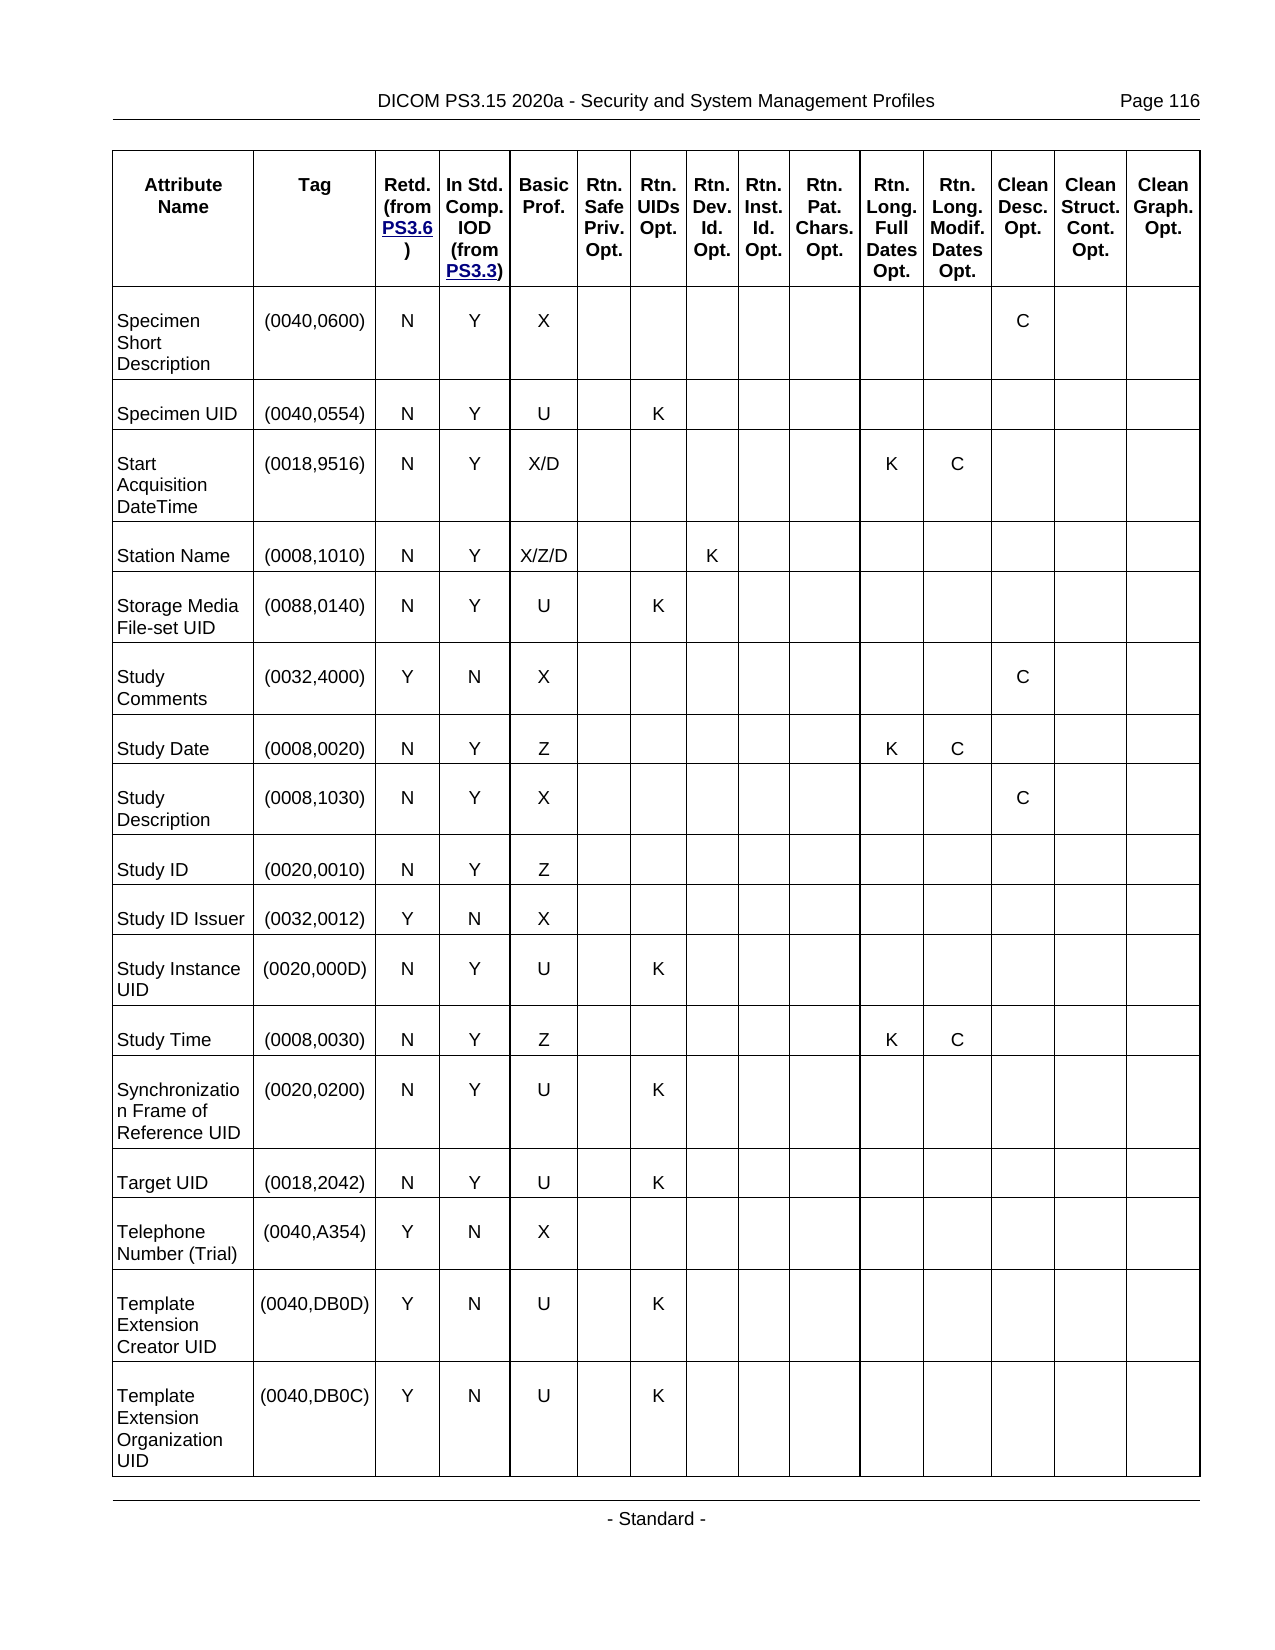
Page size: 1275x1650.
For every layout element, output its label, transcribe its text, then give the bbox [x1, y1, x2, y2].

table_cell [992, 835, 1054, 884]
table_cell [861, 572, 923, 642]
table_cell Study Description [113, 764, 253, 834]
table_cell (0040,A354) [254, 1198, 375, 1268]
table_cell [739, 935, 789, 1005]
table_cell [924, 935, 991, 1005]
table_cell [924, 1270, 991, 1361]
table_cell [790, 430, 859, 521]
table_cell Y [376, 885, 439, 934]
table_cell U [511, 1056, 577, 1147]
table_cell Study ID [113, 835, 253, 884]
table_cell C [924, 430, 991, 521]
table_cell N [440, 643, 509, 713]
table_cell K [861, 715, 923, 763]
table_cell [687, 715, 738, 763]
table_cell [790, 1270, 859, 1361]
table_cell [790, 935, 859, 1005]
table_cell [631, 430, 686, 521]
table_cell Study ID Issuer [113, 885, 253, 934]
table_cell [631, 287, 686, 379]
table_cell [687, 380, 738, 428]
table_cell [992, 1270, 1054, 1361]
table_cell [861, 935, 923, 1005]
table_cell [739, 835, 789, 884]
table_cell Specimen UID [113, 380, 253, 428]
table_cell [1127, 1270, 1199, 1361]
table_cell [790, 572, 859, 642]
table_cell X [511, 287, 577, 379]
table_cell C [992, 643, 1054, 713]
table_cell [1127, 430, 1199, 521]
table_cell [861, 380, 923, 428]
table_cell Z [511, 715, 577, 763]
table_cell [1055, 764, 1126, 834]
table_cell [992, 935, 1054, 1005]
table_cell Storage Media File-set UID [113, 572, 253, 642]
table_cell K [631, 1056, 686, 1147]
table_cell (0008,1030) [254, 764, 375, 834]
table_cell [578, 1198, 630, 1268]
table_cell [631, 1006, 686, 1055]
table_cell [790, 380, 859, 428]
table_cell U [511, 572, 577, 642]
table_header Rtn. UIDs Opt. [631, 151, 686, 286]
table_cell X [511, 643, 577, 713]
table_cell N [376, 1056, 439, 1147]
table_cell Study Instance UID [113, 935, 253, 1005]
table_cell [790, 643, 859, 713]
table_cell U [511, 935, 577, 1005]
table_cell N [376, 1006, 439, 1055]
table_header Clean Struct. Cont. Opt. [1055, 151, 1126, 286]
table_cell Y [440, 715, 509, 763]
table_cell N [376, 1149, 439, 1197]
table_cell [739, 287, 789, 379]
table_cell [1127, 1149, 1199, 1197]
table_cell [687, 835, 738, 884]
table_cell C [924, 715, 991, 763]
table_cell K [631, 572, 686, 642]
table_cell Y [376, 1270, 439, 1361]
table_cell [1127, 287, 1199, 379]
table_cell X [511, 764, 577, 834]
table_cell [687, 1198, 738, 1268]
table_cell [992, 715, 1054, 763]
table_cell [924, 572, 991, 642]
table_cell [739, 715, 789, 763]
table_cell Station Name [113, 522, 253, 571]
table_cell [687, 643, 738, 713]
table_cell [687, 430, 738, 521]
table_cell [1127, 643, 1199, 713]
table_cell [1055, 380, 1126, 428]
table_cell N [376, 835, 439, 884]
table_cell [578, 380, 630, 428]
table_cell K [631, 1270, 686, 1361]
table_cell [992, 572, 1054, 642]
table_header Clean Desc. Opt. [992, 151, 1054, 286]
table_cell [739, 380, 789, 428]
table_cell [790, 522, 859, 571]
table_cell C [992, 764, 1054, 834]
table_cell N [440, 1198, 509, 1268]
table_cell K [631, 935, 686, 1005]
table_cell N [376, 764, 439, 834]
table_cell X/Z/D [511, 522, 577, 571]
table_cell [992, 1149, 1054, 1197]
table_cell [739, 643, 789, 713]
table_cell [578, 1149, 630, 1197]
table_cell [1127, 1056, 1199, 1147]
table_cell N [376, 287, 439, 379]
table_cell C [924, 1006, 991, 1055]
table_cell [1127, 764, 1199, 834]
table_header Clean Graph. Opt. [1127, 151, 1199, 286]
table_cell (0008,0020) [254, 715, 375, 763]
table_cell K [687, 522, 738, 571]
table_cell [861, 522, 923, 571]
table_cell Y [440, 572, 509, 642]
table_cell K [861, 430, 923, 521]
table_cell [739, 522, 789, 571]
table_cell [687, 1362, 738, 1476]
table_cell X [511, 1198, 577, 1268]
table_cell [861, 885, 923, 934]
table_cell [1127, 1362, 1199, 1476]
table_cell N [376, 572, 439, 642]
table_cell [687, 287, 738, 379]
table_cell Study Date [113, 715, 253, 763]
table_cell (0088,0140) [254, 572, 375, 642]
table_cell [687, 572, 738, 642]
table_cell [924, 1198, 991, 1268]
table_cell Start Acquisition DateTime [113, 430, 253, 521]
table_cell [739, 572, 789, 642]
table_cell [1055, 1056, 1126, 1147]
table_cell [790, 764, 859, 834]
table_cell [1055, 572, 1126, 642]
table_cell [1055, 1006, 1126, 1055]
table_cell N [376, 715, 439, 763]
table_cell [739, 1270, 789, 1361]
table_cell [992, 522, 1054, 571]
table_cell [631, 522, 686, 571]
table_cell [687, 764, 738, 834]
table_cell [1127, 715, 1199, 763]
table_cell [790, 835, 859, 884]
table_cell [1055, 522, 1126, 571]
table_cell Target UID [113, 1149, 253, 1197]
table_header Rtn. Pat. Chars. Opt. [790, 151, 859, 286]
table_cell Y [440, 835, 509, 884]
table_cell [739, 1198, 789, 1268]
table_cell [578, 835, 630, 884]
table_cell Y [440, 287, 509, 379]
table_cell (0008,0030) [254, 1006, 375, 1055]
table_cell C [992, 287, 1054, 379]
table_cell [1127, 522, 1199, 571]
table_cell Y [440, 764, 509, 834]
table_cell Study Time [113, 1006, 253, 1055]
table_cell Y [440, 522, 509, 571]
table_cell Y [376, 1198, 439, 1268]
table_cell Telephone Number (Trial) [113, 1198, 253, 1268]
table_header Rtn. Safe Priv. Opt. [578, 151, 630, 286]
table_cell X [511, 885, 577, 934]
table_cell Specimen Short Description [113, 287, 253, 379]
table_cell [687, 1270, 738, 1361]
table_cell [739, 430, 789, 521]
table_cell [1055, 835, 1126, 884]
table_cell Y [440, 935, 509, 1005]
table_cell [687, 1149, 738, 1197]
table_cell [790, 1006, 859, 1055]
table_cell [790, 1149, 859, 1197]
table_cell [578, 287, 630, 379]
table_cell [739, 1056, 789, 1147]
table_cell K [631, 380, 686, 428]
table_cell [924, 1362, 991, 1476]
table_cell (0040,DB0C) [254, 1362, 375, 1476]
table_cell [924, 1056, 991, 1147]
table_header Basic Prof. [511, 151, 577, 286]
table_cell [687, 935, 738, 1005]
table_cell [1055, 1270, 1126, 1361]
table_cell (0032,0012) [254, 885, 375, 934]
table_header Tag [254, 151, 375, 286]
table_cell [1055, 643, 1126, 713]
table_cell [631, 1198, 686, 1268]
table_cell [790, 1362, 859, 1476]
table_cell [739, 1362, 789, 1476]
table_cell (0020,0010) [254, 835, 375, 884]
table_cell [924, 380, 991, 428]
table_cell [578, 1056, 630, 1147]
table_cell [924, 643, 991, 713]
table_cell Template Extension Creator UID [113, 1270, 253, 1361]
table_cell [631, 643, 686, 713]
table_cell Y [440, 1056, 509, 1147]
table_cell [861, 835, 923, 884]
table_cell Y [440, 380, 509, 428]
table_cell [1127, 572, 1199, 642]
table_cell Template Extension Organization UID [113, 1362, 253, 1476]
table_cell [924, 1149, 991, 1197]
table_cell [861, 1270, 923, 1361]
table_cell [790, 1056, 859, 1147]
table_cell N [376, 430, 439, 521]
table_header Rtn. Long. Full Dates Opt. [861, 151, 923, 286]
table_cell [861, 643, 923, 713]
table_header In Std. Comp. IOD (from PS3.3) [440, 151, 509, 286]
table_cell [739, 1149, 789, 1197]
table_cell [578, 522, 630, 571]
table_cell Y [376, 643, 439, 713]
table_cell [1127, 380, 1199, 428]
table_cell [790, 885, 859, 934]
table_cell [861, 287, 923, 379]
table_cell U [511, 380, 577, 428]
table_cell [578, 764, 630, 834]
table_cell [1127, 835, 1199, 884]
table_cell (0040,0554) [254, 380, 375, 428]
table_cell [687, 885, 738, 934]
table_cell [578, 572, 630, 642]
table_cell [1127, 1006, 1199, 1055]
table_cell N [376, 935, 439, 1005]
table_cell [992, 885, 1054, 934]
table_header Retd. (from PS3.6) [376, 151, 439, 286]
table_cell [687, 1006, 738, 1055]
table_header Rtn. Inst. Id. Opt. [739, 151, 789, 286]
table_cell K [631, 1362, 686, 1476]
table_cell N [440, 885, 509, 934]
table_cell (0040,DB0D) [254, 1270, 375, 1361]
table_cell [861, 1149, 923, 1197]
table_cell [1127, 1198, 1199, 1268]
table_cell [1055, 1149, 1126, 1197]
table_cell [739, 1006, 789, 1055]
table_cell [1127, 935, 1199, 1005]
table_cell [861, 1362, 923, 1476]
table_cell (0008,1010) [254, 522, 375, 571]
table_cell U [511, 1362, 577, 1476]
table_cell [1055, 715, 1126, 763]
table_cell [1055, 935, 1126, 1005]
table_cell Study Comments [113, 643, 253, 713]
table_cell N [376, 522, 439, 571]
table_cell [631, 835, 686, 884]
table_cell U [511, 1270, 577, 1361]
table_cell [631, 715, 686, 763]
table_cell [1055, 1198, 1126, 1268]
table_cell K [631, 1149, 686, 1197]
table_cell [578, 935, 630, 1005]
table_cell [790, 715, 859, 763]
table_cell [992, 1198, 1054, 1268]
table_cell [578, 1006, 630, 1055]
table_cell [861, 1056, 923, 1147]
table_header Rtn. Dev. Id. Opt. [687, 151, 738, 286]
table_cell [992, 1006, 1054, 1055]
table_header Rtn. Long. Modif. Dates Opt. [924, 151, 991, 286]
table_cell (0040,0600) [254, 287, 375, 379]
table_cell [631, 885, 686, 934]
table_cell Z [511, 1006, 577, 1055]
table_cell N [376, 380, 439, 428]
table_cell (0032,4000) [254, 643, 375, 713]
table_header Attribute Name [113, 151, 253, 286]
table_cell [924, 764, 991, 834]
table_cell (0020,000D) [254, 935, 375, 1005]
table_cell [578, 1362, 630, 1476]
table_cell [739, 885, 789, 934]
table_cell [578, 1270, 630, 1361]
table_cell [924, 835, 991, 884]
table_cell K [861, 1006, 923, 1055]
table_cell [687, 1056, 738, 1147]
table_cell [790, 287, 859, 379]
table_cell [578, 885, 630, 934]
table_cell Y [440, 1006, 509, 1055]
table_cell [992, 1362, 1054, 1476]
table_cell [861, 764, 923, 834]
table_cell [924, 885, 991, 934]
table_cell [790, 1198, 859, 1268]
table_cell [992, 430, 1054, 521]
table_cell [1055, 430, 1126, 521]
table_cell Y [376, 1362, 439, 1476]
table_cell [992, 380, 1054, 428]
table_cell Synchronization Frame of Reference UID [113, 1056, 253, 1147]
table_cell [924, 287, 991, 379]
table_cell [1127, 885, 1199, 934]
table_cell (0018,9516) [254, 430, 375, 521]
table_cell [739, 764, 789, 834]
table_cell [578, 715, 630, 763]
table_cell [578, 643, 630, 713]
table_cell [861, 1198, 923, 1268]
table_cell [1055, 885, 1126, 934]
table_cell Y [440, 430, 509, 521]
table_cell N [440, 1362, 509, 1476]
table_cell Y [440, 1149, 509, 1197]
table_cell [1055, 1362, 1126, 1476]
table_cell N [440, 1270, 509, 1361]
table_cell X/D [511, 430, 577, 521]
table_cell [631, 764, 686, 834]
table_cell (0020,0200) [254, 1056, 375, 1147]
table_cell Z [511, 835, 577, 884]
table_cell [1055, 287, 1126, 379]
table_cell [992, 1056, 1054, 1147]
table_cell [578, 430, 630, 521]
table_cell [924, 522, 991, 571]
table_cell U [511, 1149, 577, 1197]
table_cell (0018,2042) [254, 1149, 375, 1197]
